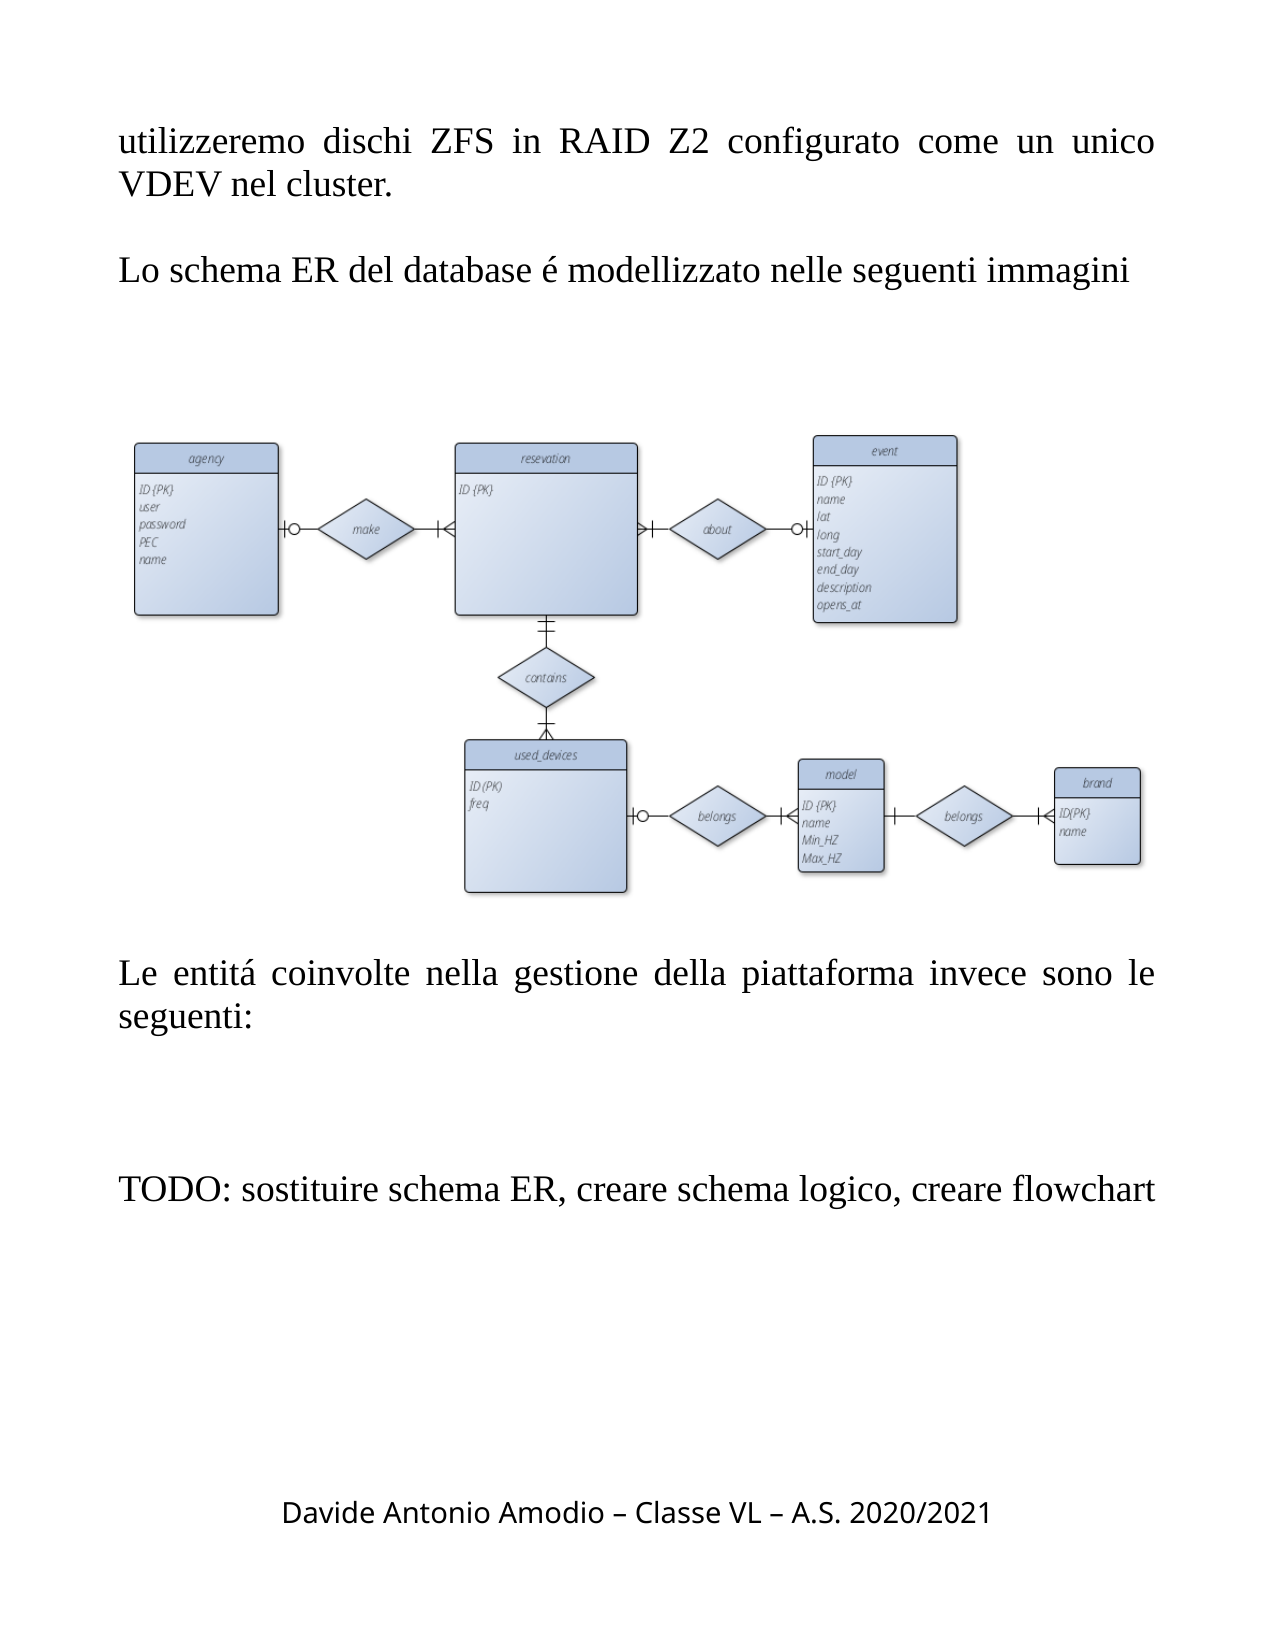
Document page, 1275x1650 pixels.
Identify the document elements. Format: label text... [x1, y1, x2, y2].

text utilizzeremo dischi ZFS in RAID Z2 configurato come un unico VDEV nel cluster. [118, 118, 1157, 204]
text Lo schema ER del database é modellizzato nelle seguenti immagini [118, 247, 1157, 291]
picture [118, 420, 1157, 908]
text Le entitá coinvolte nella gestione della piattaforma invece sono le seguenti: [118, 951, 1157, 1037]
text TODO: sostituire schema ER, creare schema logico, creare flowchart [118, 1166, 1157, 1209]
